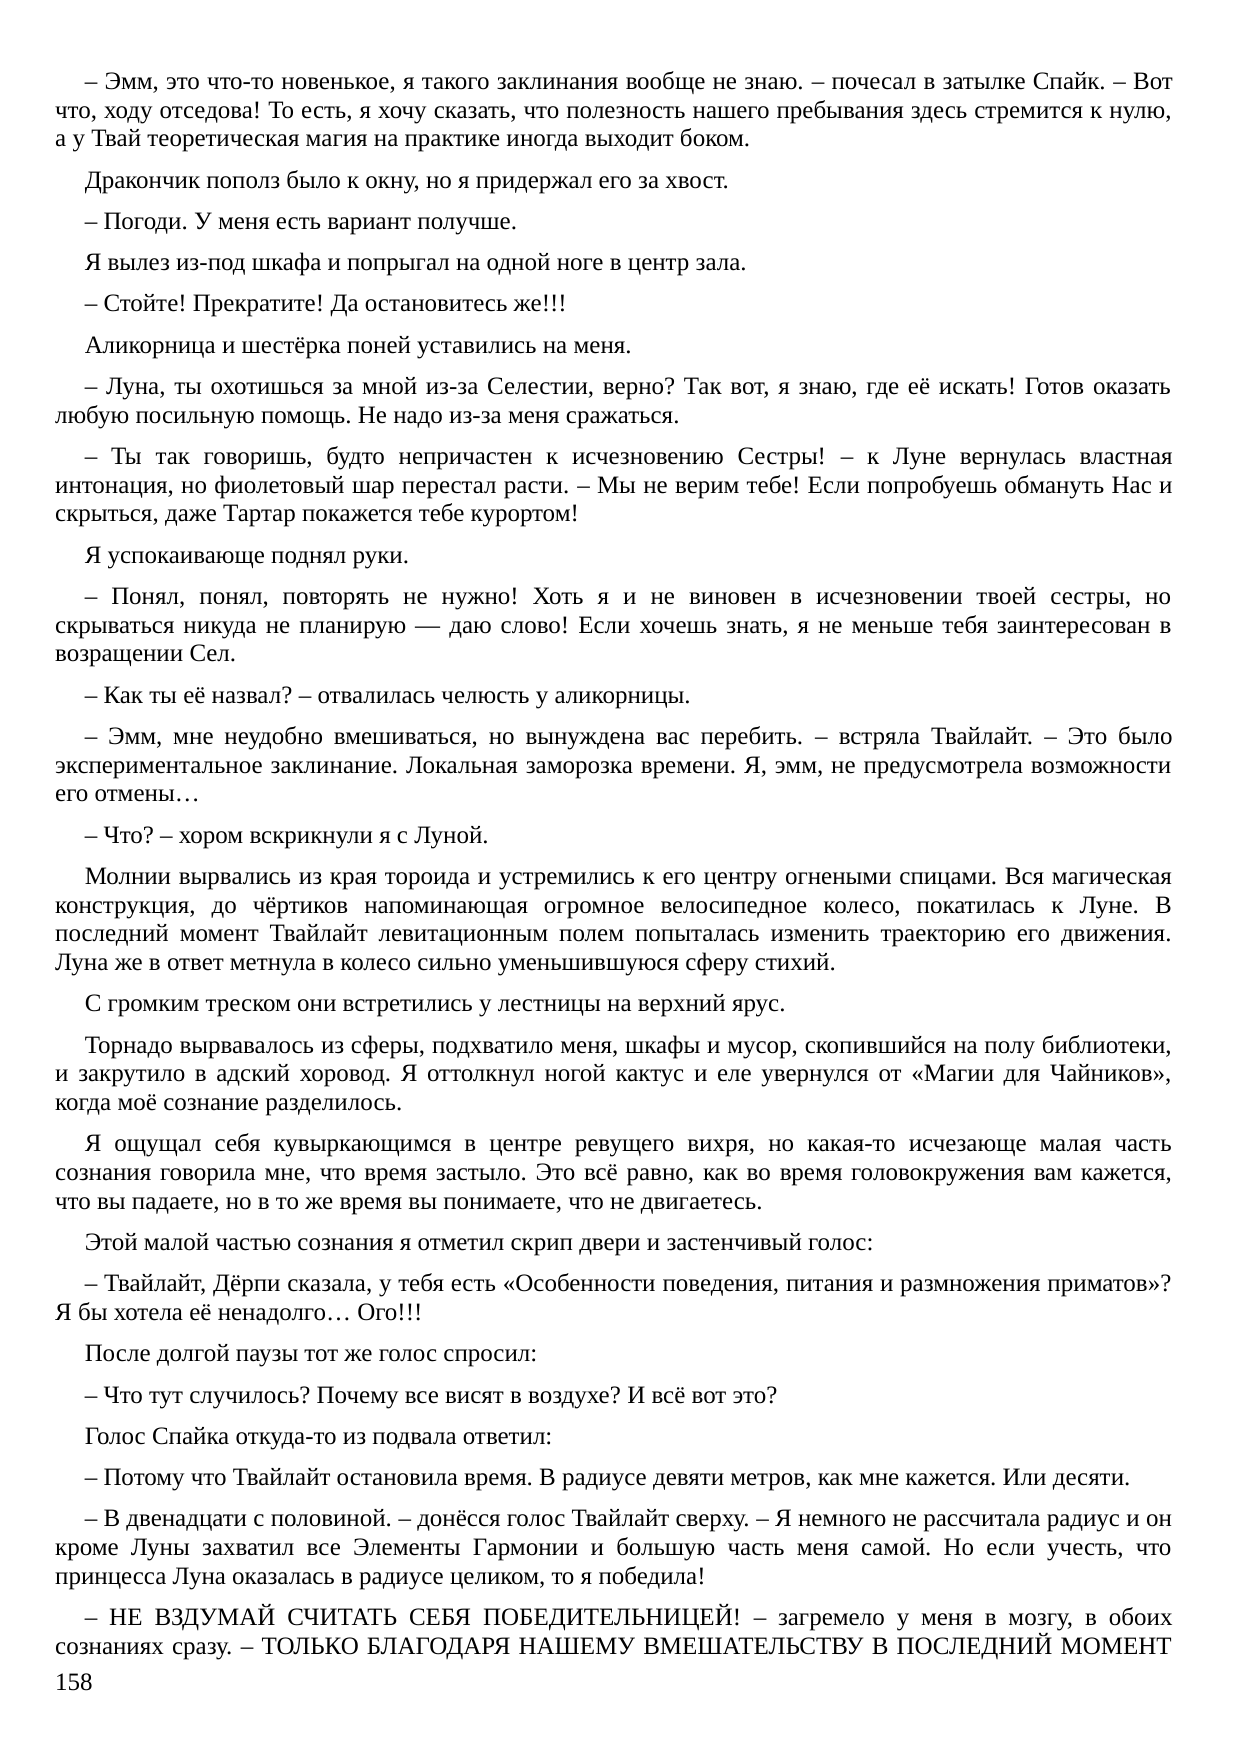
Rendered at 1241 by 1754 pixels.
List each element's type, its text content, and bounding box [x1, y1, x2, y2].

text – Твайлайт, Дёрпи сказала, у тебя есть «Особенности поведения, питания и размножения приматов»? Я бы хотела её ненадолго… Ого!!! [55, 1268, 1173, 1326]
text Я вылез из-под шкафа и попрыгал на одной ноге в центр зала. [55, 247, 1173, 276]
text – Что тут случилось? Почему все висят в воздухе? И всё вот это? [55, 1380, 1173, 1408]
text – Эмм, мне неудобно вмешиваться, но вынуждена вас перебить. – встряла Твайлайт. – Это было экспериментальное заклинание. Локальная заморозка времени. Я, эмм, не предусмотрела возможности его отмены… [55, 721, 1173, 807]
text – Как ты её назвал? – отвалилась челюсть у аликорницы. [55, 680, 1173, 708]
text – Ты так говоришь, будто непричастен к исчезновению Сестры! – к Луне вернулась властная интонация, но фиолетовый шар перестал расти. – Мы не верим тебе! Если попробуешь обмануть Нас и скрыться, даже Тартар покажется тебе курортом! [55, 441, 1173, 527]
text – НЕ ВЗДУМАЙ СЧИТАТЬ СЕБЯ ПОБЕДИТЕЛЬНИЦЕЙ! – загремело у меня в мозгу, в обоих сознаниях сразу. – ТОЛЬКО БЛАГОДАРЯ НАШЕМУ ВМЕШАТЕЛЬСТВУ В ПОСЛЕДНИЙ МОМЕНТ [55, 1602, 1173, 1660]
text Торнадо вырвавалось из сферы, подхватило меня, шкафы и мусор, скопившийся на полу библиотеки, и закрутило в адский хоровод. Я оттолкнул ногой кактус и еле увернулся от «Магии для Чайников», когда моё сознание разделилось. [55, 1030, 1173, 1116]
text – Стойте! Прекратите! Да остановитесь же!!! [55, 288, 1173, 317]
text – Эмм, это что-то новенькое, я такого заклинания вообще не знаю. – почесал в затылке Спайк. – Вот что, ходу отседова! То есть, я хочу сказать, что полезность нашего пребывания здесь стремится к нулю, а у Твай теоретическая магия на практике иногда выходит боком. [55, 66, 1173, 152]
text – Понял, понял, повторять не нужно! Хоть я и не виновен в исчезновении твоей сестры, но скрываться никуда не планирую — даю слово! Если хочешь знать, я не меньше тебя заинтересован в возращении Сел. [55, 581, 1173, 667]
text Я ощущал себя кувыркающимся в центре ревущего вихря, но какая-то исчезающе малая часть сознания говорила мне, что время застыло. Это всё равно, как во время головокружения вам кажется, что вы падаете, но в то же время вы понимаете, что не двигаетесь. [55, 1128, 1173, 1215]
text Молнии вырвались из края тороида и устремились к его центру огнеными спицами. Вся магическая конструкция, до чёртиков напоминающая огромное велосипедное колесо, покатилась к Луне. В последний момент Твайлайт левитационным полем попыталась изменить траекторию его движения. Луна же в ответ метнула в колесо сильно уменьшившуюся сферу стихий. [55, 861, 1173, 976]
text – В двенадцати с половиной. – донёсся голос Твайлайт сверху. – Я немного не рассчитала радиус и он кроме Луны захватил все Элементы Гармонии и большую часть меня самой. Но если учесть, что принцесса Луна оказалась в радиусе целиком, то я победила! [55, 1503, 1173, 1590]
text Дракончик пополз было к окну, но я придержал его за хвост. [55, 165, 1173, 193]
text – Луна, ты охотишься за мной из-за Селестии, верно? Так вот, я знаю, где её искать! Готов оказать любую посильную помощь. Не надо из-за меня сражаться. [55, 371, 1173, 428]
text Голос Спайка откуда-то из подвала ответил: [55, 1421, 1173, 1450]
text Аликорница и шестёрка поней уставились на меня. [55, 330, 1173, 358]
text Я успокаивающе поднял руки. [55, 540, 1173, 568]
text – Потому что Твайлайт остановила время. В радиусе девяти метров, как мне кажется. Или десяти. [55, 1462, 1173, 1491]
text – Что? – хором вскрикнули я с Луной. [55, 820, 1173, 848]
text После долгой паузы тот же голос спросил: [55, 1338, 1173, 1367]
text – Погоди. У меня есть вариант получше. [55, 206, 1173, 235]
text Этой малой частью сознания я отметил скрип двери и застенчивый голос: [55, 1227, 1173, 1256]
text С громким треском они встретились у лестницы на верхний ярус. [55, 988, 1173, 1017]
